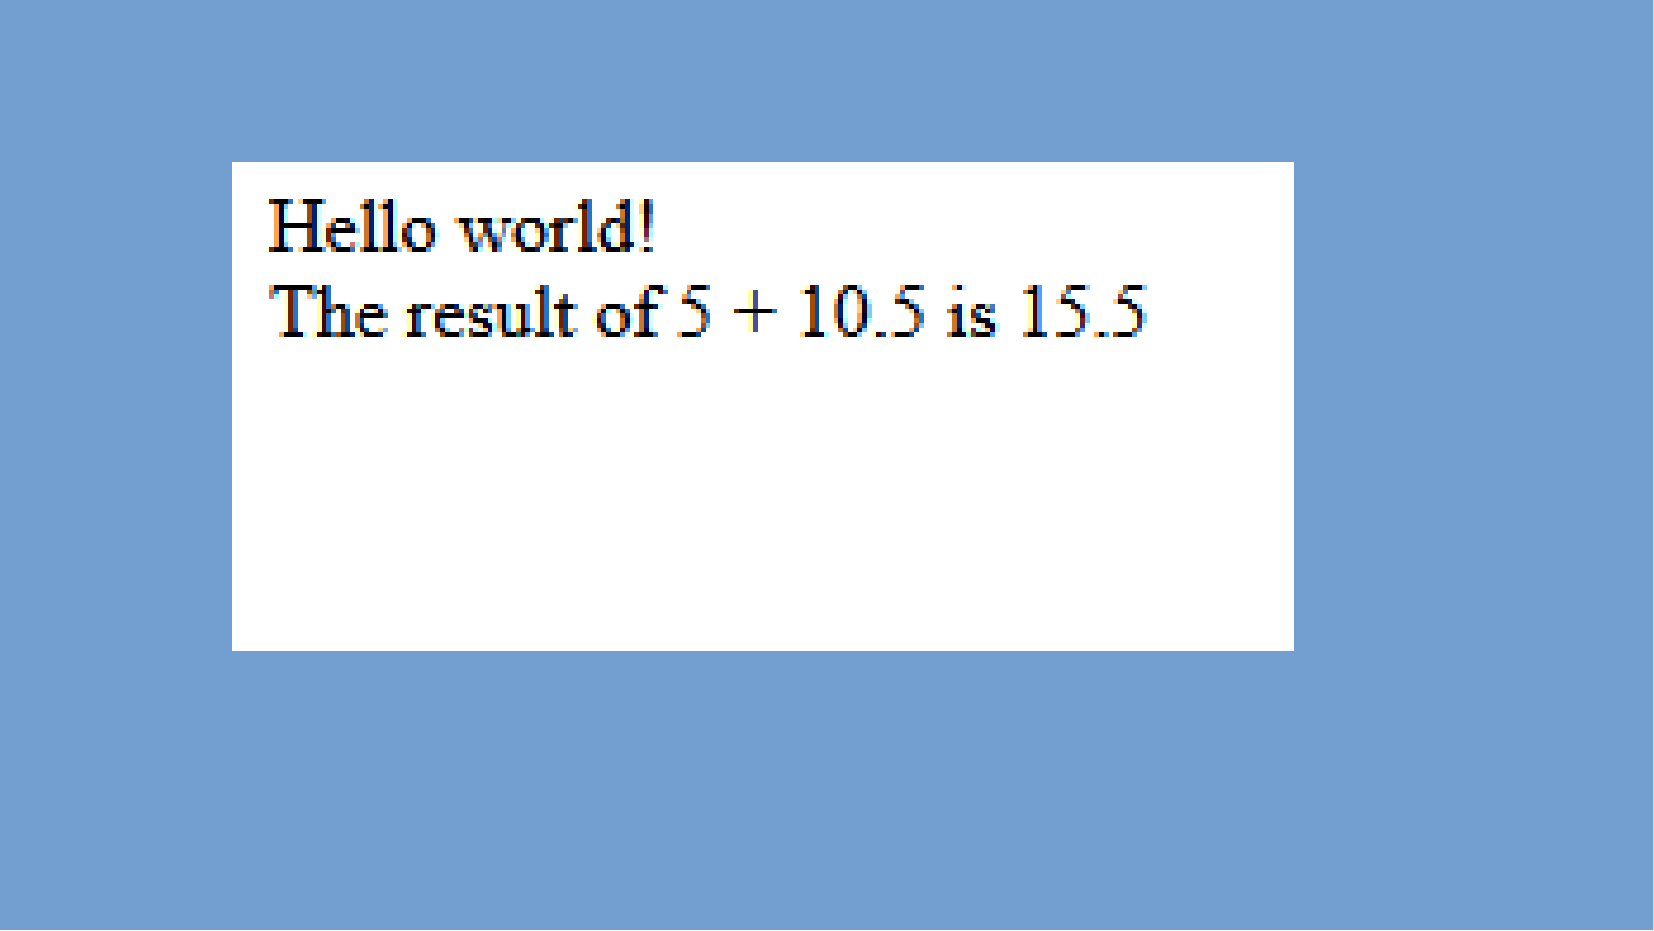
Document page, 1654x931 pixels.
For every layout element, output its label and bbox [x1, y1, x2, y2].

picture [232, 162, 1294, 651]
